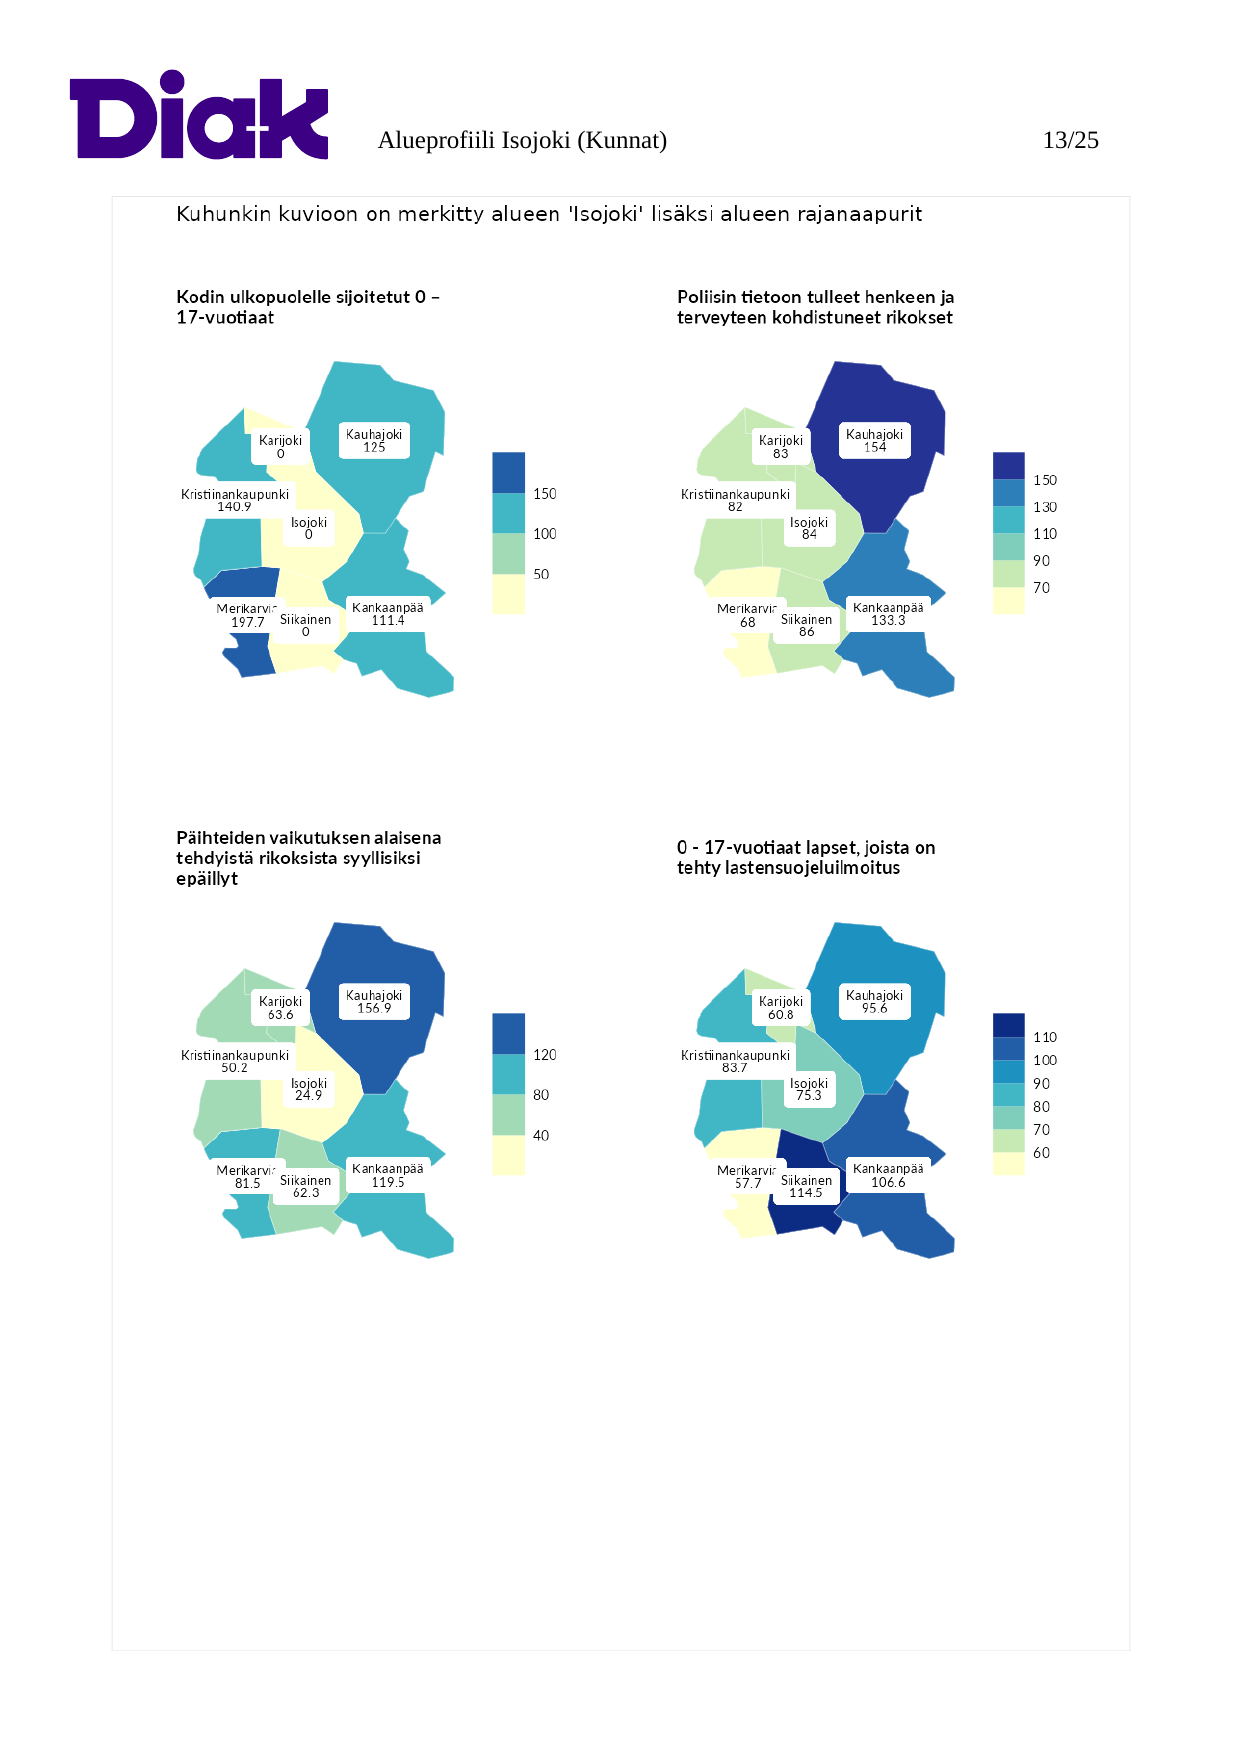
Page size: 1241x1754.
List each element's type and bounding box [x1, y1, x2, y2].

picture [61, 196, 1179, 1651]
